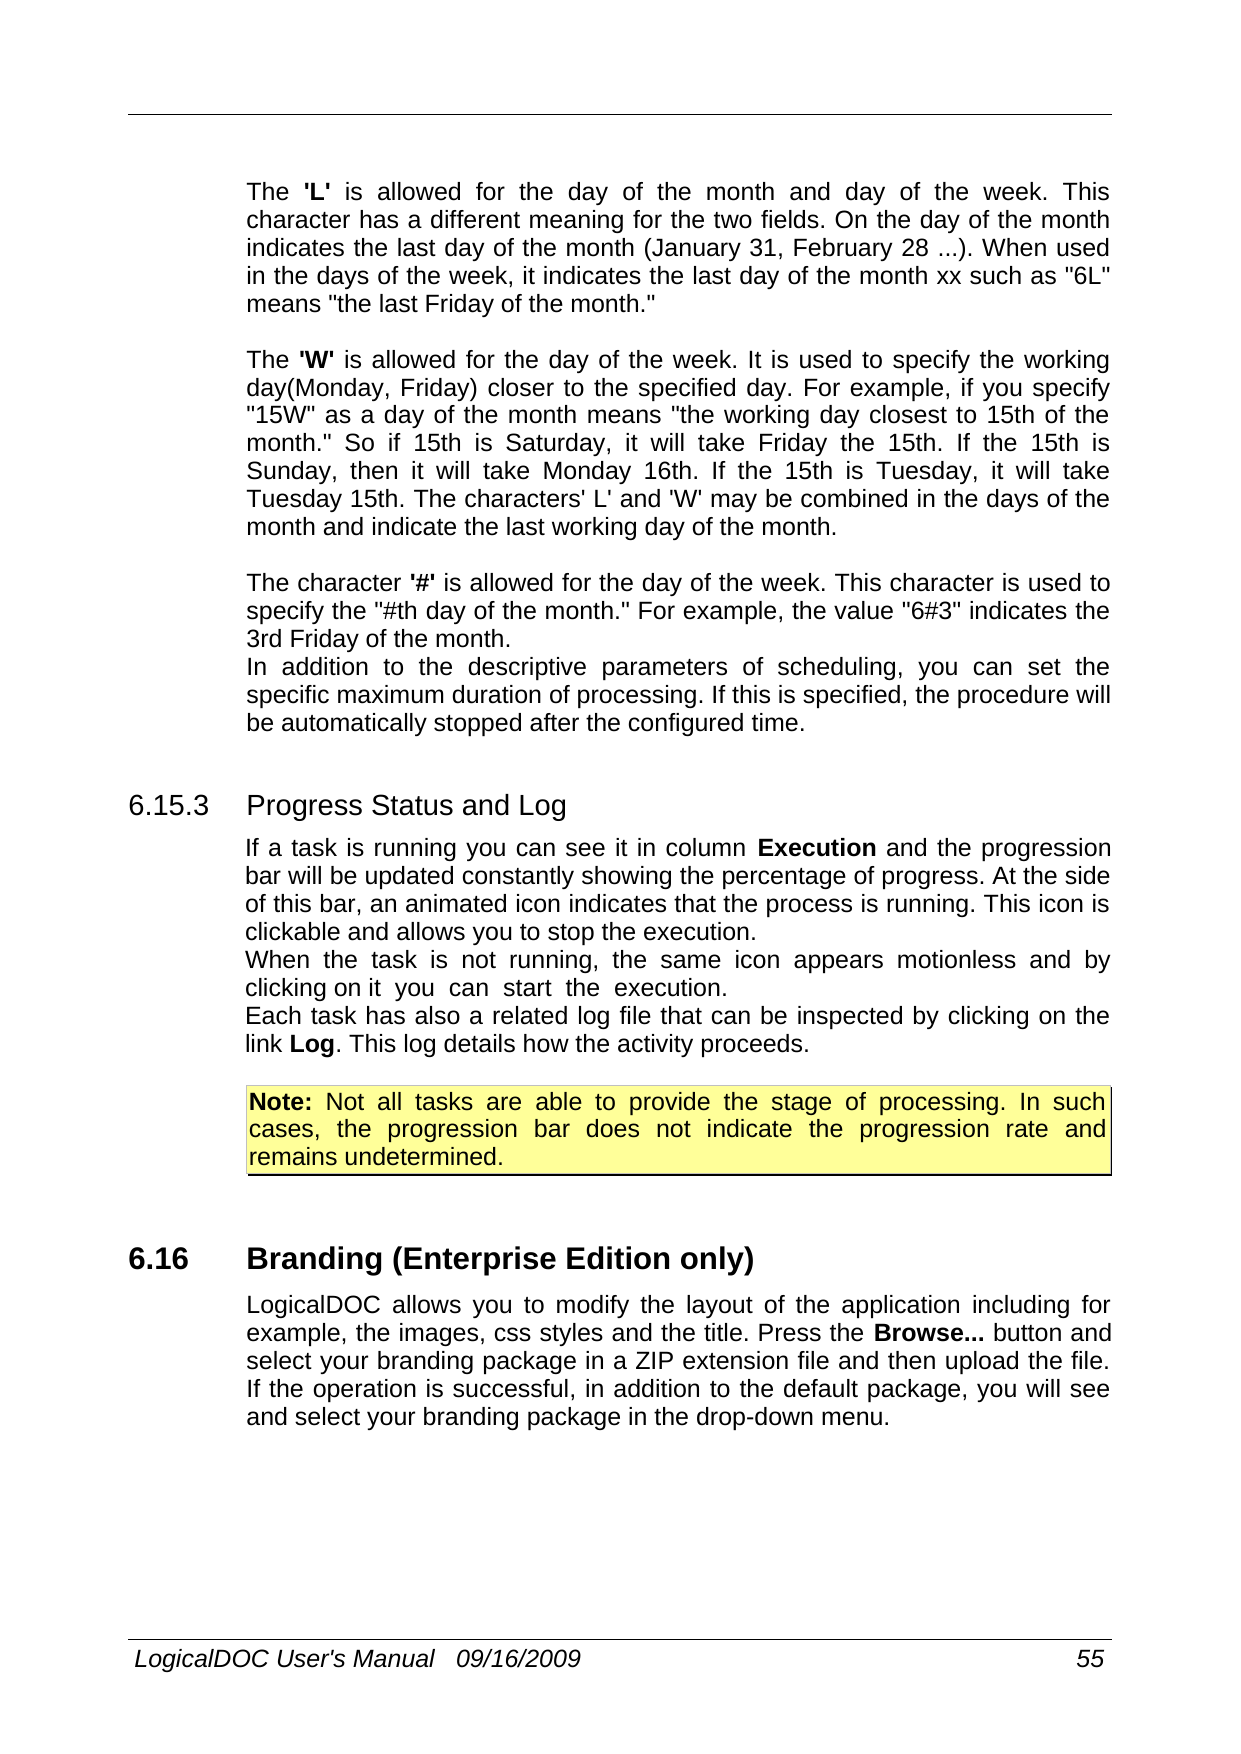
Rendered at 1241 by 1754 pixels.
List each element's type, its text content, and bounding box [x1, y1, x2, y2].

text The character '#' is allowed for the day of the week. This character is used to specify the "#th day of the month." For example, the value "6#3" indicates the 3rd Friday of the month. [246, 569, 1112, 652]
text be automatically stopped after the configured time. [246, 708, 1112, 736]
subtitle Progress Status and Log [128, 789, 1112, 822]
text Note: Not all tasks are able to provide the stage of processing. In such cases, the progression bar does not indicate the progression rate and remains undetermined. [247, 1086, 1110, 1173]
text LogicalDOC allows you to modify the layout of the application including for example, the images, css styles and the title. Press the Browse... button and select your branding package in a ZIP extension file and then upload the file. If the operation is successful, in addition to the default package, you will see and select your branding package in the drop-down menu. [246, 1291, 1112, 1431]
text The 'L' is allowed for the day of the month and day of the week. This character has a different meaning for the two fields. On the day of the month indicates the last day of the month (January 31, February 28 ...). When used in the days of the week, it indicates the last day of the month xx such as "6L" means "the last Friday of the month." [246, 178, 1112, 317]
text Each task has also a related log file that can be inspected by clicking on the link Log. This log details how the activity proceeds. [245, 1001, 1112, 1057]
text When the task is not running, the same icon appears motionless and by clicking on it you can start the execution. [245, 946, 1112, 1001]
text The 'W' is allowed for the day of the week. It is used to specify the working day(Monday, Friday) closer to the specified day. For example, if you specify "15W" as a day of the month means "the working day closest to 15th of the month." So if 15th is Saturday, it will take Friday the 15th. If the 15th is Sunday, then it will take Monday 16th. If the 15th is Tuesday, it will take Tuesday 15th. The characters' L' and 'W' may be combined in the days of the month and indicate the last working day of the month. [246, 345, 1112, 541]
subtitle Branding (Enterprise Edition only) [128, 1241, 1112, 1276]
text In addition to the descriptive parameters of scheduling, you can set the specific maximum duration of processing. If this is specified, the procedure will [246, 652, 1112, 708]
text If a task is running you can see it in column Execution and the progression bar will be updated constantly showing the percentage of progress. At the side of this bar, an animated icon indicates that the process is running. This icon is clickable and allows you to stop the execution. [245, 834, 1112, 946]
